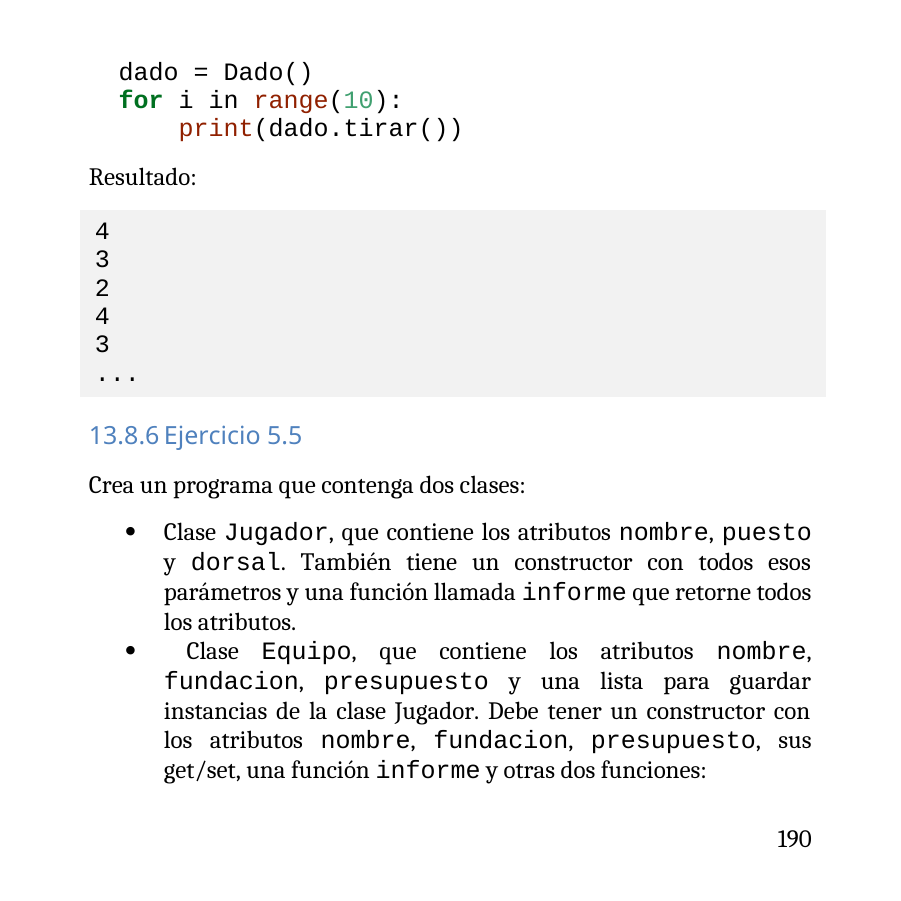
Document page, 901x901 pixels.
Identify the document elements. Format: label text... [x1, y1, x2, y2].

text Crea un programa que contenga dos clases: [89, 471, 811, 499]
list Clase Equipo, que contiene los atributos nombre, fundacion, presupuesto y una lista para guardar instancias de la clase Jugador. Debe tener un constructor con los atributos nombre, fundacion, presupuesto, sus get/set, una función informe y otras dos funciones: [126, 637, 811, 786]
text dado = Dado() for i in range(10): print(dado.tirar()) [118, 59, 811, 144]
list Clase Jugador, que contiene los atributos nombre, puesto y dorsal. También tiene un constructor con todos esos parámetros y una función llamada informe que retorne todos los atributos. [126, 518, 811, 637]
text 4 3 2 4 3 ... [86, 217, 820, 391]
subtitle Ejercicio 5.5 [89, 418, 811, 452]
text Resultado: [89, 163, 811, 192]
